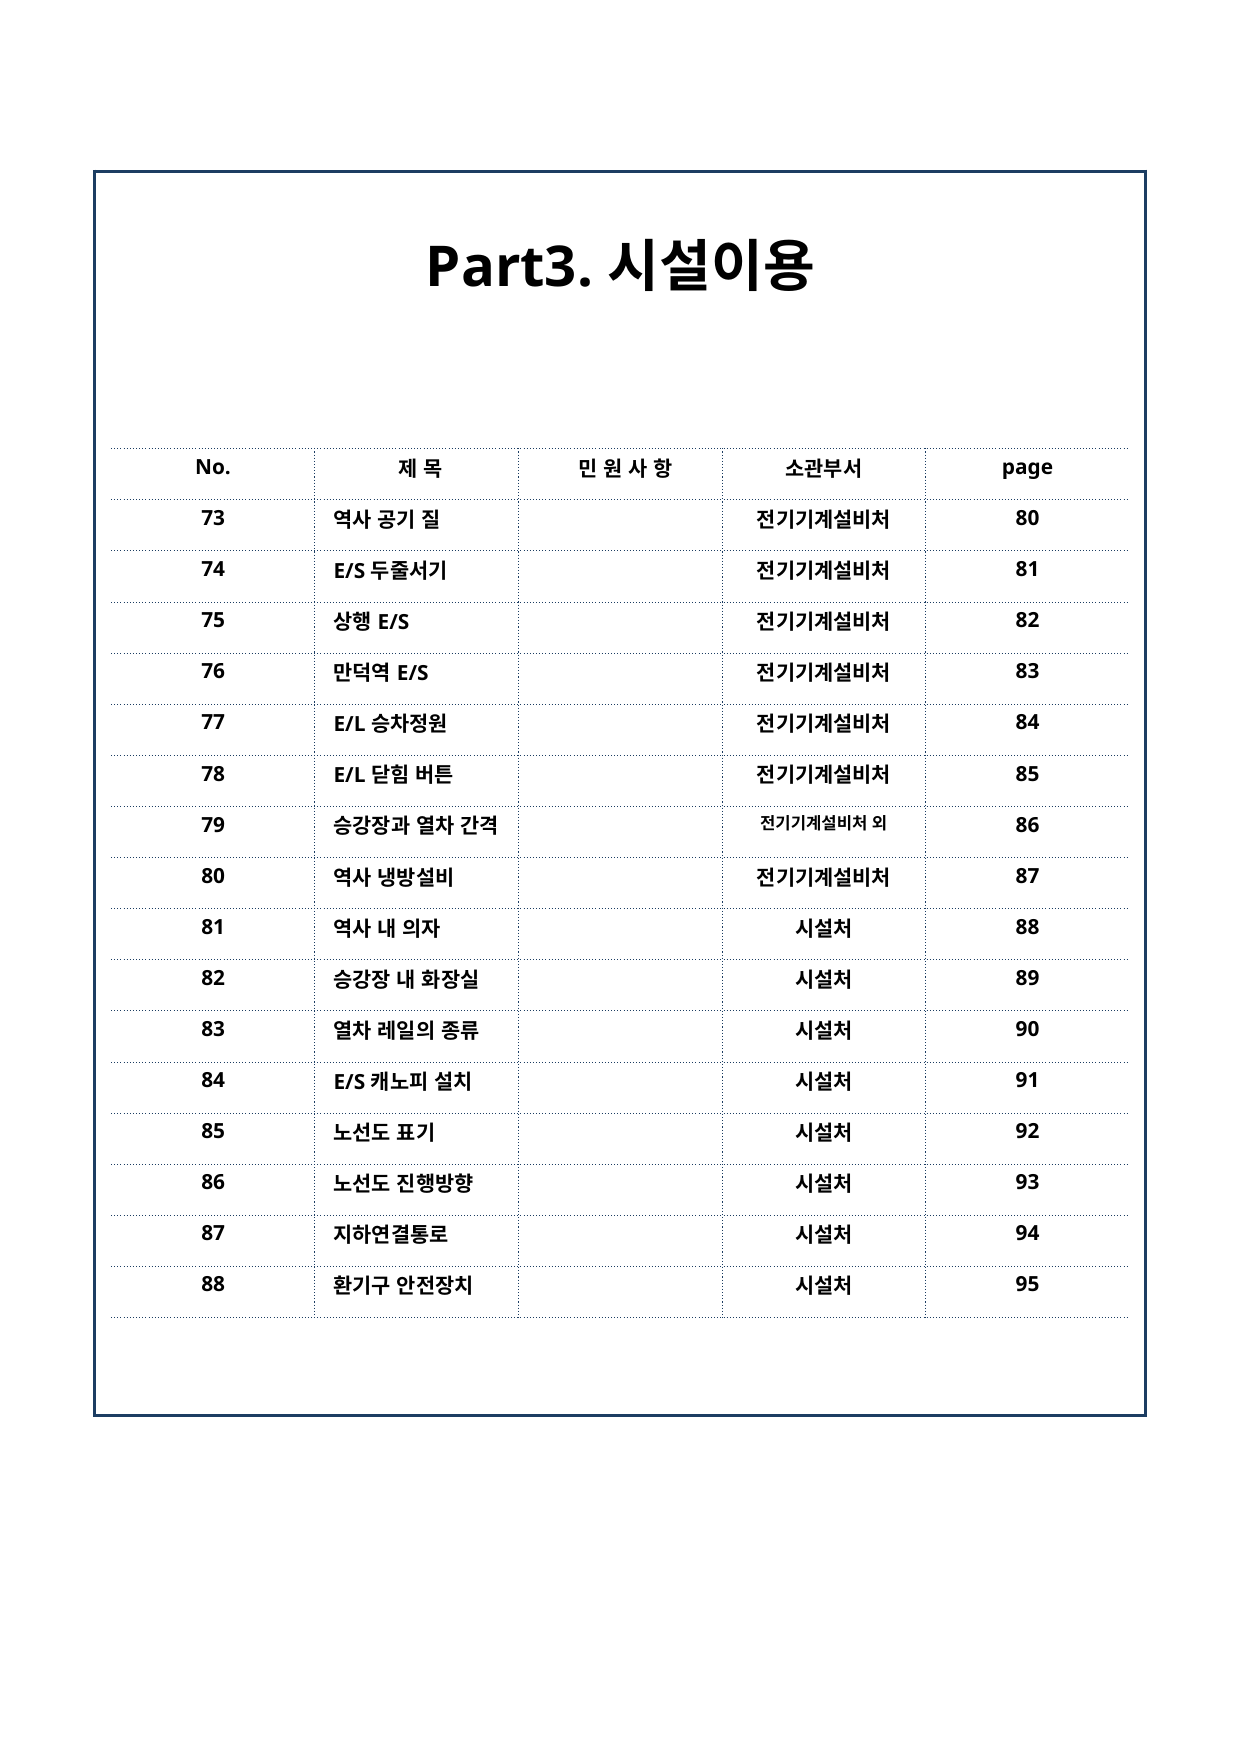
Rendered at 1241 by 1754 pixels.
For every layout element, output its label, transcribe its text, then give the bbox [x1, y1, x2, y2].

table_cell 80 [925, 499, 1129, 550]
table_cell 전기기계설비처 [722, 755, 925, 806]
table_header 민 원 사 항 [518, 448, 722, 499]
table_cell 86 [925, 806, 1129, 857]
table_cell 역사 공기 질 [315, 499, 518, 550]
table_cell 승강장 내 화장실 [315, 959, 518, 1010]
table_cell E/L 승차정원 [315, 704, 518, 755]
table_header 제 목 [315, 448, 518, 499]
table_cell 84 [925, 704, 1129, 755]
table_cell [518, 959, 722, 1010]
table_cell [518, 1061, 722, 1112]
table_cell 76 [111, 653, 314, 704]
table_cell 74 [111, 550, 314, 602]
table_cell 전기기계설비처 [722, 857, 925, 908]
table_cell [518, 1164, 722, 1214]
table_cell [518, 806, 722, 857]
table_cell 상행 E/S [315, 602, 518, 653]
table_cell E/S 두줄서기 [315, 550, 518, 602]
table_cell 시설처 [722, 959, 925, 1010]
table_cell 83 [111, 1010, 314, 1061]
table_cell [518, 908, 722, 959]
table_header No. [111, 448, 314, 499]
table_cell 시설처 [722, 1215, 925, 1266]
table_cell 전기기계설비처 [722, 550, 925, 602]
table_header 소관부서 [722, 448, 925, 499]
table_cell 만덕역 E/S [315, 653, 518, 704]
table_cell E/S 캐노피 설치 [315, 1061, 518, 1112]
table_cell 85 [111, 1113, 314, 1163]
table_cell 지하연결통로 [315, 1215, 518, 1266]
table_cell 노선도 진행방향 [315, 1164, 518, 1214]
table_cell 88 [111, 1266, 314, 1317]
table_cell 역사 내 의자 [315, 908, 518, 959]
table_cell 87 [111, 1215, 314, 1266]
table_cell [518, 653, 722, 704]
table_cell 82 [111, 959, 314, 1010]
table_cell 84 [111, 1061, 314, 1112]
table_cell 90 [925, 1010, 1129, 1061]
table_cell [518, 857, 722, 908]
table_cell E/L 닫힘 버튼 [315, 755, 518, 806]
table_cell [518, 1215, 722, 1266]
table_cell 환기구 안전장치 [315, 1266, 518, 1317]
table_cell 시설처 [722, 908, 925, 959]
table_cell 89 [925, 959, 1129, 1010]
table_cell 86 [111, 1164, 314, 1214]
table_cell 85 [925, 755, 1129, 806]
table_cell 78 [111, 755, 314, 806]
table_cell 전기기계설비처 [722, 653, 925, 704]
table_cell 시설처 [722, 1164, 925, 1214]
table_cell 95 [925, 1266, 1129, 1317]
table_cell [518, 755, 722, 806]
table_cell 전기기계설비처 [722, 499, 925, 550]
table_cell 77 [111, 704, 314, 755]
table_header page [925, 448, 1129, 499]
table_cell 80 [111, 857, 314, 908]
table_cell 93 [925, 1164, 1129, 1214]
table_cell 열차 레일의 종류 [315, 1010, 518, 1061]
table_cell 시설처 [722, 1113, 925, 1163]
table_cell 승강장과 열차 간격 [315, 806, 518, 857]
table_cell 92 [925, 1113, 1129, 1163]
table_cell [518, 1010, 722, 1061]
table_cell 시설처 [722, 1266, 925, 1317]
table_cell 전기기계설비처 [722, 704, 925, 755]
table_cell [518, 1266, 722, 1317]
table_cell 82 [925, 602, 1129, 653]
table_cell 역사 냉방설비 [315, 857, 518, 908]
table_cell 81 [111, 908, 314, 959]
table_cell 91 [925, 1061, 1129, 1112]
table_cell 시설처 [722, 1010, 925, 1061]
table_cell 94 [925, 1215, 1129, 1266]
table_cell 81 [925, 550, 1129, 602]
table_cell [518, 1113, 722, 1163]
table_cell 73 [111, 499, 314, 550]
table_header Part3. 시설이용 [96, 173, 1144, 1414]
table_cell 시설처 [722, 1061, 925, 1112]
table_cell [518, 704, 722, 755]
table_cell 88 [925, 908, 1129, 959]
table_cell 노선도 표기 [315, 1113, 518, 1163]
table_cell [518, 499, 722, 550]
table_cell [518, 550, 722, 602]
table_cell [518, 602, 722, 653]
table_cell 79 [111, 806, 314, 857]
table_cell 83 [925, 653, 1129, 704]
table_cell 75 [111, 602, 314, 653]
table_cell 전기기계설비처 외 [722, 806, 925, 857]
table_cell 87 [925, 857, 1129, 908]
table_cell 전기기계설비처 [722, 602, 925, 653]
